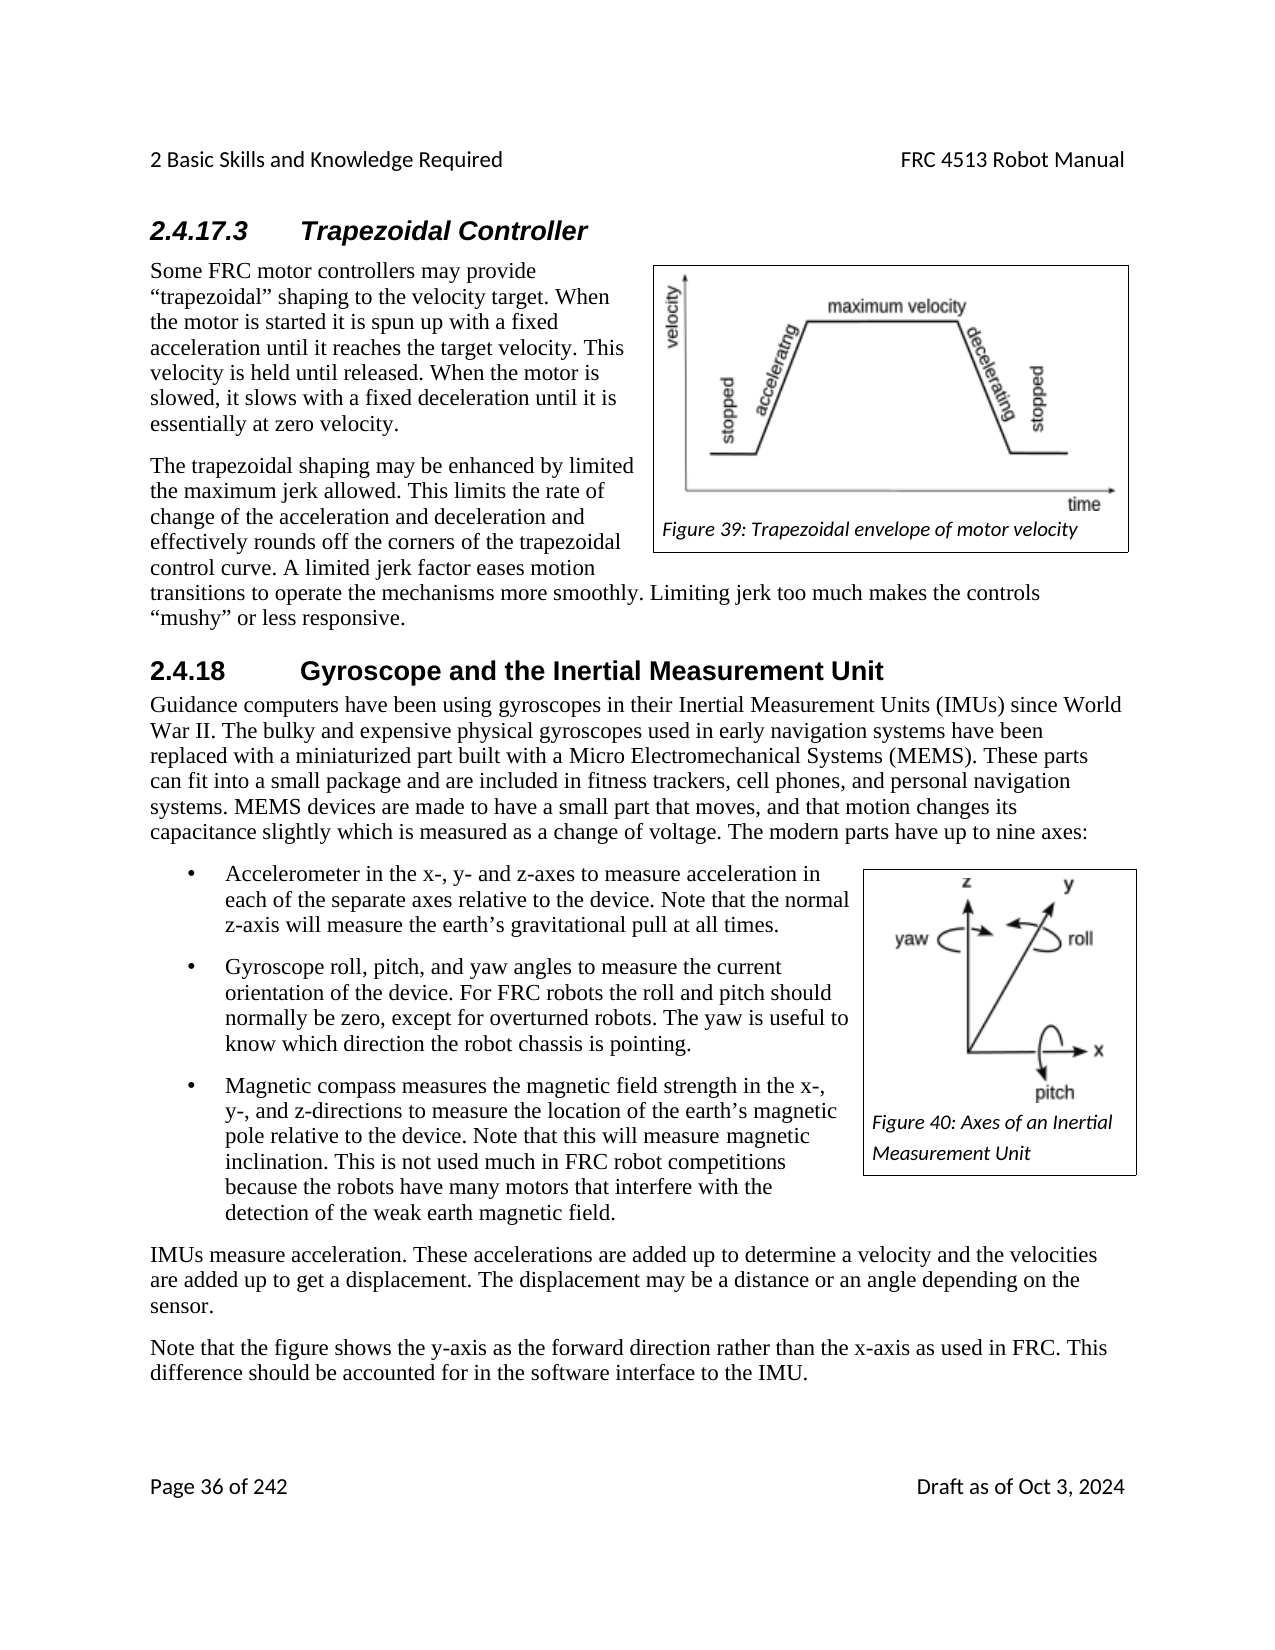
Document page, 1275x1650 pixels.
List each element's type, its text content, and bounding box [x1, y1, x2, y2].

text The trapezoidal shaping may be enhanced by limited the maximum jerk allowed. This limits the rate of change of the acceleration and deceleration and effectively rounds off the corners of the trapezoidal control curve. A limited jerk factor eases motion transitions to operate the mechanisms more smoothly. Limiting jerk too much makes the controls “mushy” or less responsive. [150, 453, 1125, 631]
list Magnetic compass measures the magnetic field strength in the x-, y-, and z-directions to measure the location of the earth’s magnetic pole relative to the device. Note that this will measure magnetic inclination. This is not used much in FRC robot competitions because the robots have many motors that interfere with the detection of the weak earth magnetic field. [187, 1073, 1125, 1225]
list Figure 40: Axes of an Inertial Measurement Unit [872, 891, 1127, 1166]
picture [895, 878, 1104, 1103]
subtitle Trapezoidal Controller [150, 215, 1125, 246]
list Accelerometer in the x-, y- and z-axes to measure acceleration in each of the separate axes relative to the device. Note that the normal z-axis will measure the earth’s gravitational pull at all times. [187, 861, 1125, 938]
subtitle Gyroscope and the Inertial Measurement Unit [150, 656, 1125, 686]
text [654, 266, 1128, 552]
text Some FRC motor controllers may provide “trapezoidal” shaping to the velocity target. When the motor is started it is spun up with a fixed acceleration until it reaches the target velocity. This velocity is held until released. When the motor is slowed, it slows with a fixed deceleration until it is essentially at zero velocity. [150, 258, 1125, 436]
text Guidance computers have been using gyroscopes in their Inertial Measurement Units (IMUs) since World War II. The bulky and expensive physical gyroscopes used in early navigation systems have been replaced with a miniaturized part built with a Micro Electromechanical Systems (MEMS). These parts can fit into a small package and are included in fitness trackers, cell phones, and personal navigation systems. MEMS devices are made to have a small part that moves, and that motion changes its capacitance slightly which is measured as a change of voltage. The modern parts have up to nine axes: [150, 692, 1125, 845]
text Note that the figure shows the y-axis as the forward direction rather than the x-axis as used in FRC. This difference should be accounted for in the software interface to the IMU. [150, 1335, 1125, 1386]
text IMUs measure acceleration. These accelerations are added up to determine a velocity and the velocities are added up to get a displacement. The displacement may be a distance or an angle depending on the sensor. [150, 1242, 1125, 1318]
list [864, 870, 1136, 1175]
text Figure 39: Trapezoidal envelope of motor velocity [662, 287, 1119, 542]
list Gyroscope roll, pitch, and yaw angles to measure the current orientation of the device. For FRC robots the roll and pitch should normally be zero, except for overturned robots. The yaw is useful to know which direction the robot chassis is pointing. [187, 954, 863, 1056]
picture [665, 274, 1116, 511]
